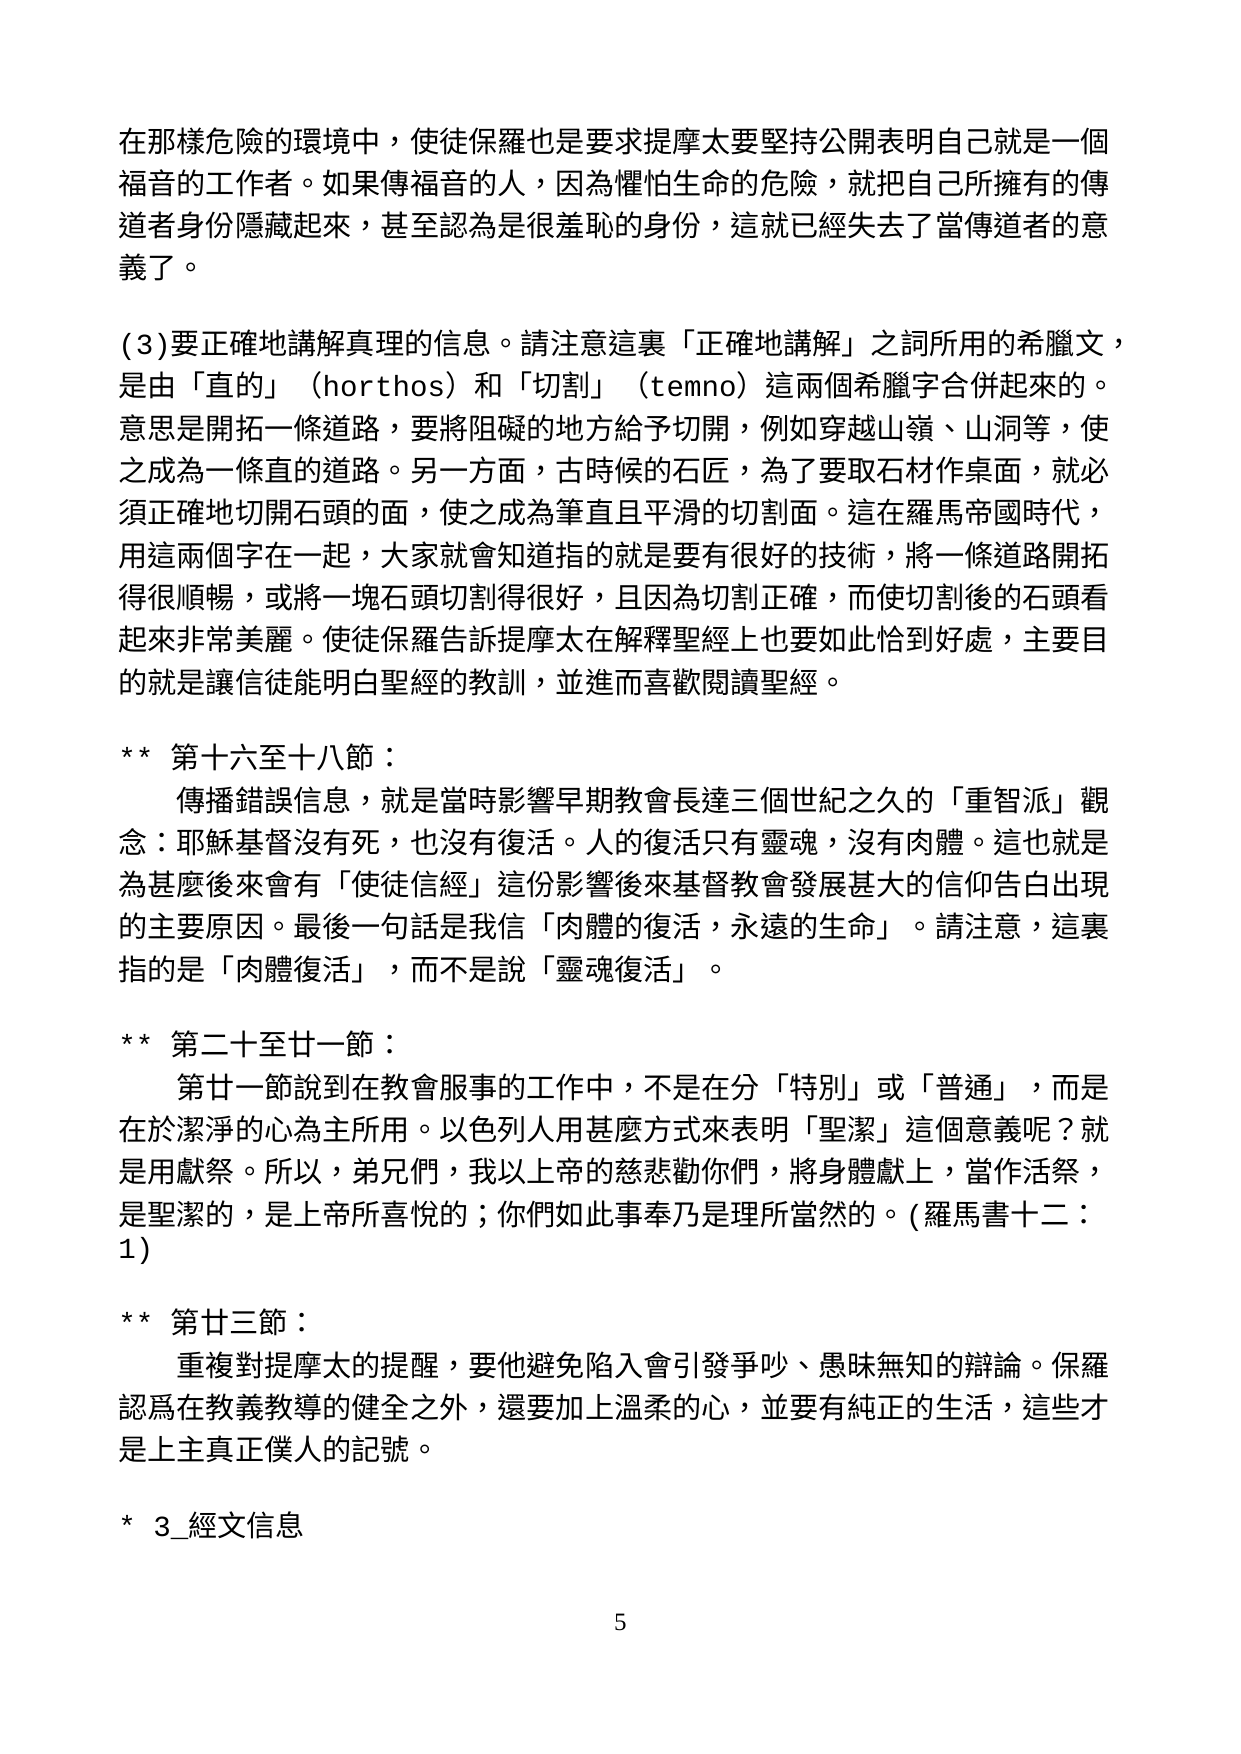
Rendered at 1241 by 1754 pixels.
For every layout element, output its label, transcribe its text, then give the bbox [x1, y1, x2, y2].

text ** 第廿三節： [118, 1300, 1122, 1342]
text 重複對提摩太的提醒，要他避免陷入會引發爭吵、愚昧無知的辯論。保羅認爲在教義教導的健全之外，還要加上溫柔的心，並要有純正的生活，這些才是上主真正僕人的記號。 [118, 1342, 1122, 1469]
text ** 第十六至十八節： [118, 734, 1122, 777]
text (3)要正確地講解真理的信息。請注意這裏「正確地講解」之詞所用的希臘文，是由「直的」（horthos）和「切割」（temno）這兩個希臘字合併起來的。意思是開拓一條道路，要將阻礙的地方給予切開，例如穿越山嶺、山洞等，使之成為一條直的道路。另一方面，古時候的石匠，為了要取石材作桌面，就必須正確地切開石頭的面，使之成為筆直且平滑的切割面。這在羅馬帝國時代，用這兩個字在一起，大家就會知道指的就是要有很好的技術，將一條道路開拓得很順暢，或將一塊石頭切割得很好，且因為切割正確，而使切割後的石頭看起來非常美麗。使徒保羅告訴提摩太在解釋聖經上也要如此恰到好處，主要目的就是讓信徒能明白聖經的教訓，並進而喜歡閱讀聖經。 [118, 320, 1122, 702]
text 在那樣危險的環境中，使徒保羅也是要求提摩太要堅持公開表明自己就是一個福音的工作者。如果傳福音的人，因為懼怕生命的危險，就把自己所擁有的傳道者身份隱藏起來，甚至認為是很羞恥的身份，這就已經失去了當傳道者的意義了。 [118, 118, 1122, 287]
text 第廿一節說到在教會服事的工作中，不是在分「特別」或「普通」，而是在於潔淨的心為主所用。以色列人用甚麼方式來表明「聖潔」這個意義呢？就是用獻祭。所以，弟兄們，我以上帝的慈悲勸你們，將身體獻上，當作活祭，是聖潔的，是上帝所喜悅的；你們如此事奉乃是理所當然的。(羅馬書十二：1) [118, 1064, 1122, 1267]
text 傳播錯誤信息，就是當時影響早期教會長達三個世紀之久的「重智派」觀念：耶穌基督沒有死，也沒有復活。人的復活只有靈魂，沒有肉體。這也就是為甚麼後來會有「使徒信經」這份影響後來基督教會發展甚大的信仰告白出現的主要原因。最後一句話是我信「肉體的復活，永遠的生命」。請注意，這裏指的是「肉體復活」，而不是說「靈魂復活」。 [118, 777, 1122, 989]
text ** 第二十至廿一節： [118, 1022, 1122, 1064]
text * 3_經文信息 [118, 1502, 1122, 1545]
